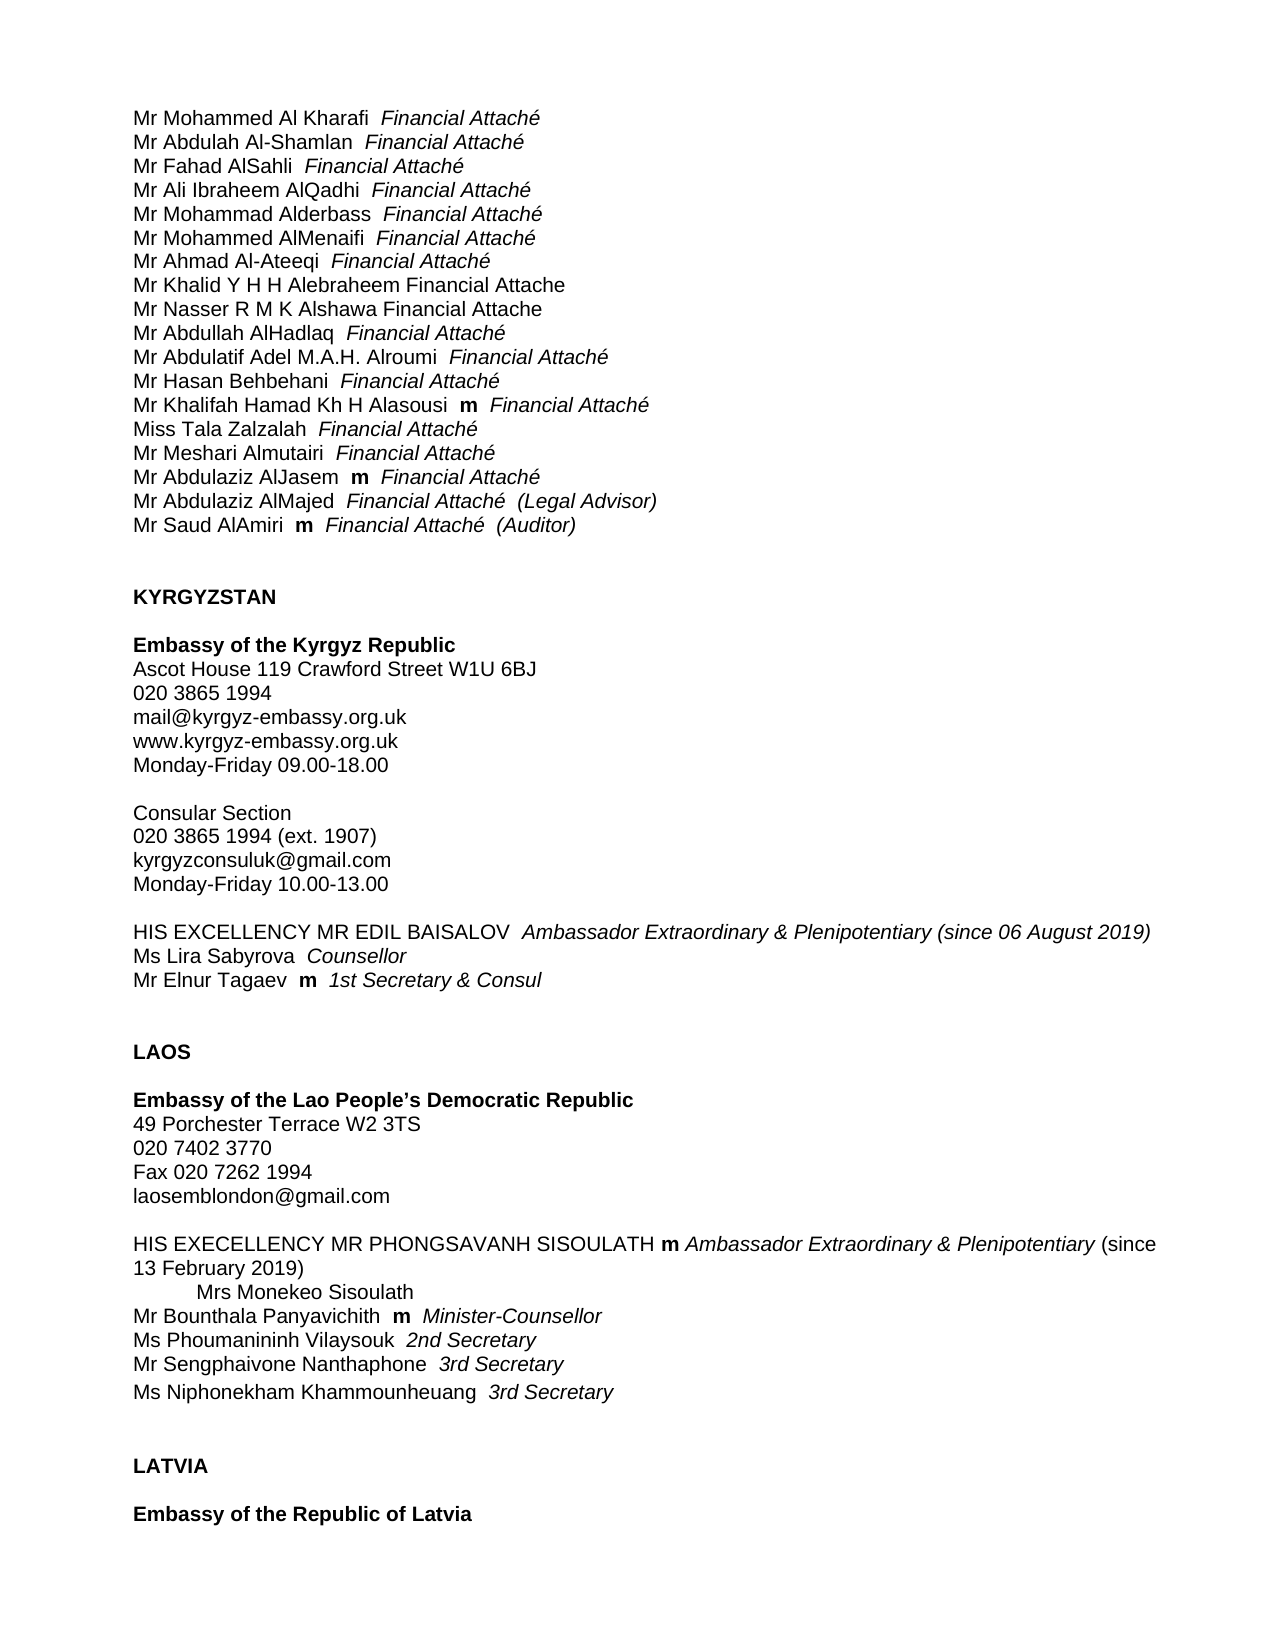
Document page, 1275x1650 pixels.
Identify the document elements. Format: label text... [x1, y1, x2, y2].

text Miss Tala Zalzalah Financial Attaché [133, 417, 1181, 441]
text Mr Mohammed Al Kharafi Financial Attaché [133, 106, 1181, 129]
text Mr Elnur Tagaev m 1st Secretary & Consul [133, 968, 1181, 992]
text Ms Phoumanininh Vilaysouk 2nd Secretary [133, 1327, 1181, 1351]
text Consular Section [133, 800, 1181, 824]
text Mr Abdulaziz AlJasem m Financial Attaché [133, 465, 1181, 489]
text Mr Abdulatif Adel M.A.H. Alroumi Financial Attaché [133, 345, 1181, 369]
text 020 3865 1994 [133, 681, 1181, 704]
text Mr Nasser R M K Alshawa Financial Attache [133, 297, 1181, 321]
subtitle KYRGYZSTAN [133, 585, 1181, 609]
text Mr Bounthala Panyavichith m Minister-Counsellor [133, 1303, 1181, 1327]
text laosemblondon@gmail.com [133, 1184, 1181, 1208]
subtitle Embassy of the Kyrgyz Republic [133, 633, 1181, 657]
text Mr Ali Ibraheem AlQadhi Financial Attaché [133, 177, 1181, 201]
text Mr Ahmad Al-Ateeqi Financial Attaché [133, 249, 1181, 273]
text Mr Abdulaziz AlMajed Financial Attaché (Legal Advisor) [133, 489, 1181, 513]
text Mr Saud AlAmiri m Financial Attaché (Auditor) [133, 513, 1181, 537]
text Monday-Friday 10.00-13.00 [133, 872, 1181, 896]
text 49 Porchester Terrace W2 3TS [133, 1112, 1181, 1136]
text Mrs Monekeo Sisoulath [133, 1279, 1181, 1303]
text Ms Lira Sabyrova Counsellor [133, 944, 1181, 968]
text Mr Sengphaivone Nanthaphone 3rd Secretary [133, 1351, 1181, 1375]
text Monday-Friday 09.00-18.00 [133, 752, 1181, 776]
text Mr Khalid Y H H Alebraheem Financial Attache [133, 273, 1181, 297]
text HIS EXCELLENCY MR EDIL BAISALOV Ambassador Extraordinary & Plenipotentiary (since 06 August 2019) [133, 920, 1181, 944]
text Ascot House 119 Crawford Street W1U 6BJ [133, 657, 1181, 681]
text Embassy of the Republic of Latvia [133, 1502, 1181, 1526]
text Ms Niphonekham Khammounheuang 3rd Secretary [133, 1375, 1181, 1406]
text Mr Abdullah AlHadlaq Financial Attaché [133, 321, 1181, 345]
text Mr Meshari Almutairi Financial Attaché [133, 441, 1181, 465]
subtitle LATVIA [133, 1454, 1181, 1478]
text Mr Mohammad Alderbass Financial Attaché [133, 201, 1181, 225]
text Mr Hasan Behbehani Financial Attaché [133, 369, 1181, 393]
text Embassy of the Lao People’s Democratic Republic [133, 1088, 1181, 1112]
text Mr Khalifah Hamad Kh H Alasousi m Financial Attaché [133, 393, 1181, 417]
text 020 3865 1994 (ext. 1907) [133, 824, 1181, 848]
text kyrgyzconsuluk@gmail.com [133, 848, 1181, 872]
text Mr Abdulah Al-Shamlan Financial Attaché [133, 129, 1181, 153]
text Mr Fahad AlSahli Financial Attaché [133, 153, 1181, 177]
text www.kyrgyz-embassy.org.uk [133, 728, 1181, 752]
text mail@kyrgyz-embassy.org.uk [133, 704, 1181, 728]
text LAOS [133, 1040, 1181, 1064]
text 020 7402 3770 [133, 1136, 1181, 1160]
text Fax 020 7262 1994 [133, 1160, 1181, 1184]
text Mr Mohammed AlMenaifi Financial Attaché [133, 225, 1181, 249]
text HIS EXECELLENCY MR PHONGSAVANH SISOULATH m Ambassador Extraordinary & Plenipotentiary (since 13 February 2019) [133, 1232, 1181, 1279]
